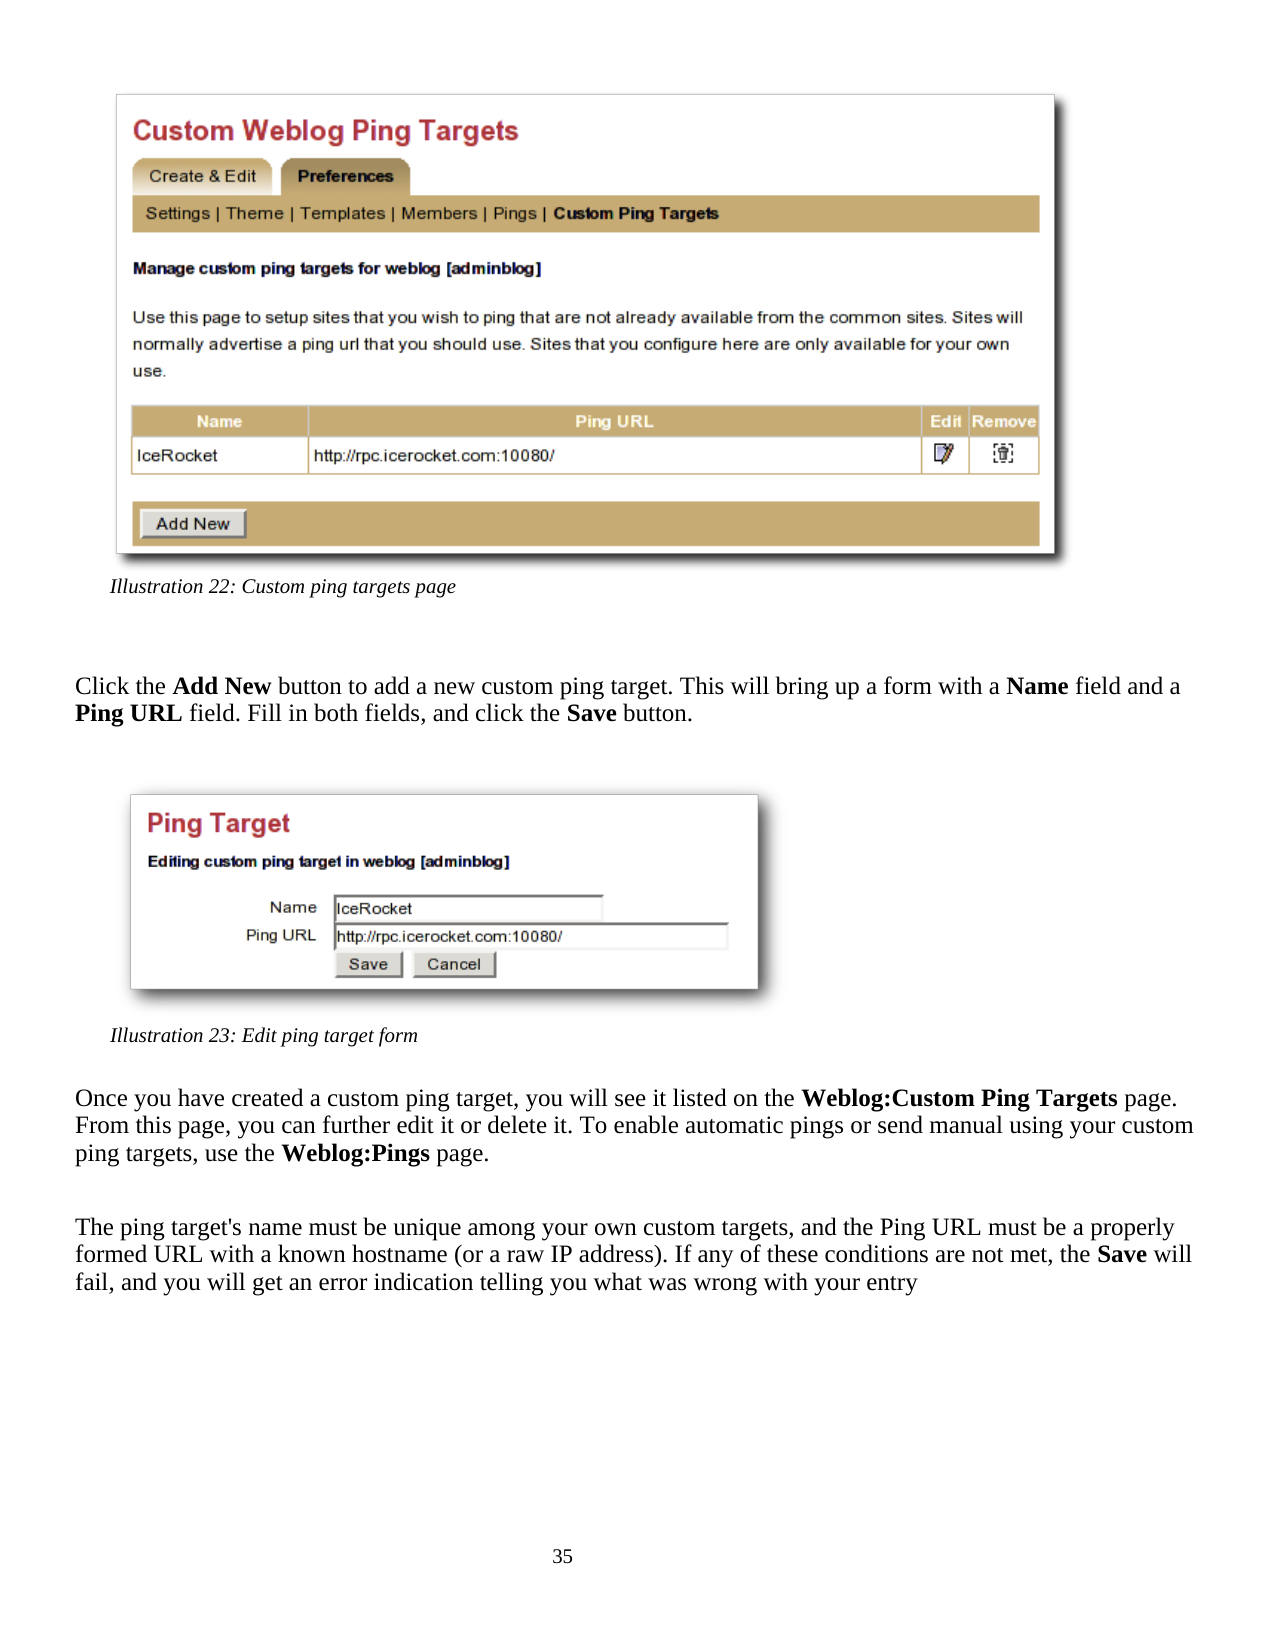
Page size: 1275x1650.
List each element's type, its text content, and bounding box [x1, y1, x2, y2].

picture [109, 87, 1077, 576]
text Illustration 22: Custom ping targets page [109, 576, 1076, 598]
text Click the Add New button to add a new custom ping target. This will bring up a form with a Name field and a Ping URL field. Fill in both fields, and click the Save button. [75, 672, 1200, 727]
text The ping target's name must be unique among your own custom targets, and the Ping URL must be a properly formed URL with a known hostname (or a raw IP address). If any of these conditions are not met, the Save will fail, and you will get an error indication telling you what was wrong with your entry [75, 1213, 1200, 1296]
text Once you have created a custom ping target, you will see it listed on the Weblog:Custom Ping Targets page. From this page, you can further edit it or delete it. To enable automatic pings or send manual using your custom ping targets, use the Weblog:Pings page. [75, 1084, 1200, 1167]
picture [110, 774, 793, 1024]
text Illustration 23: Edit ping target form [110, 1024, 885, 1047]
